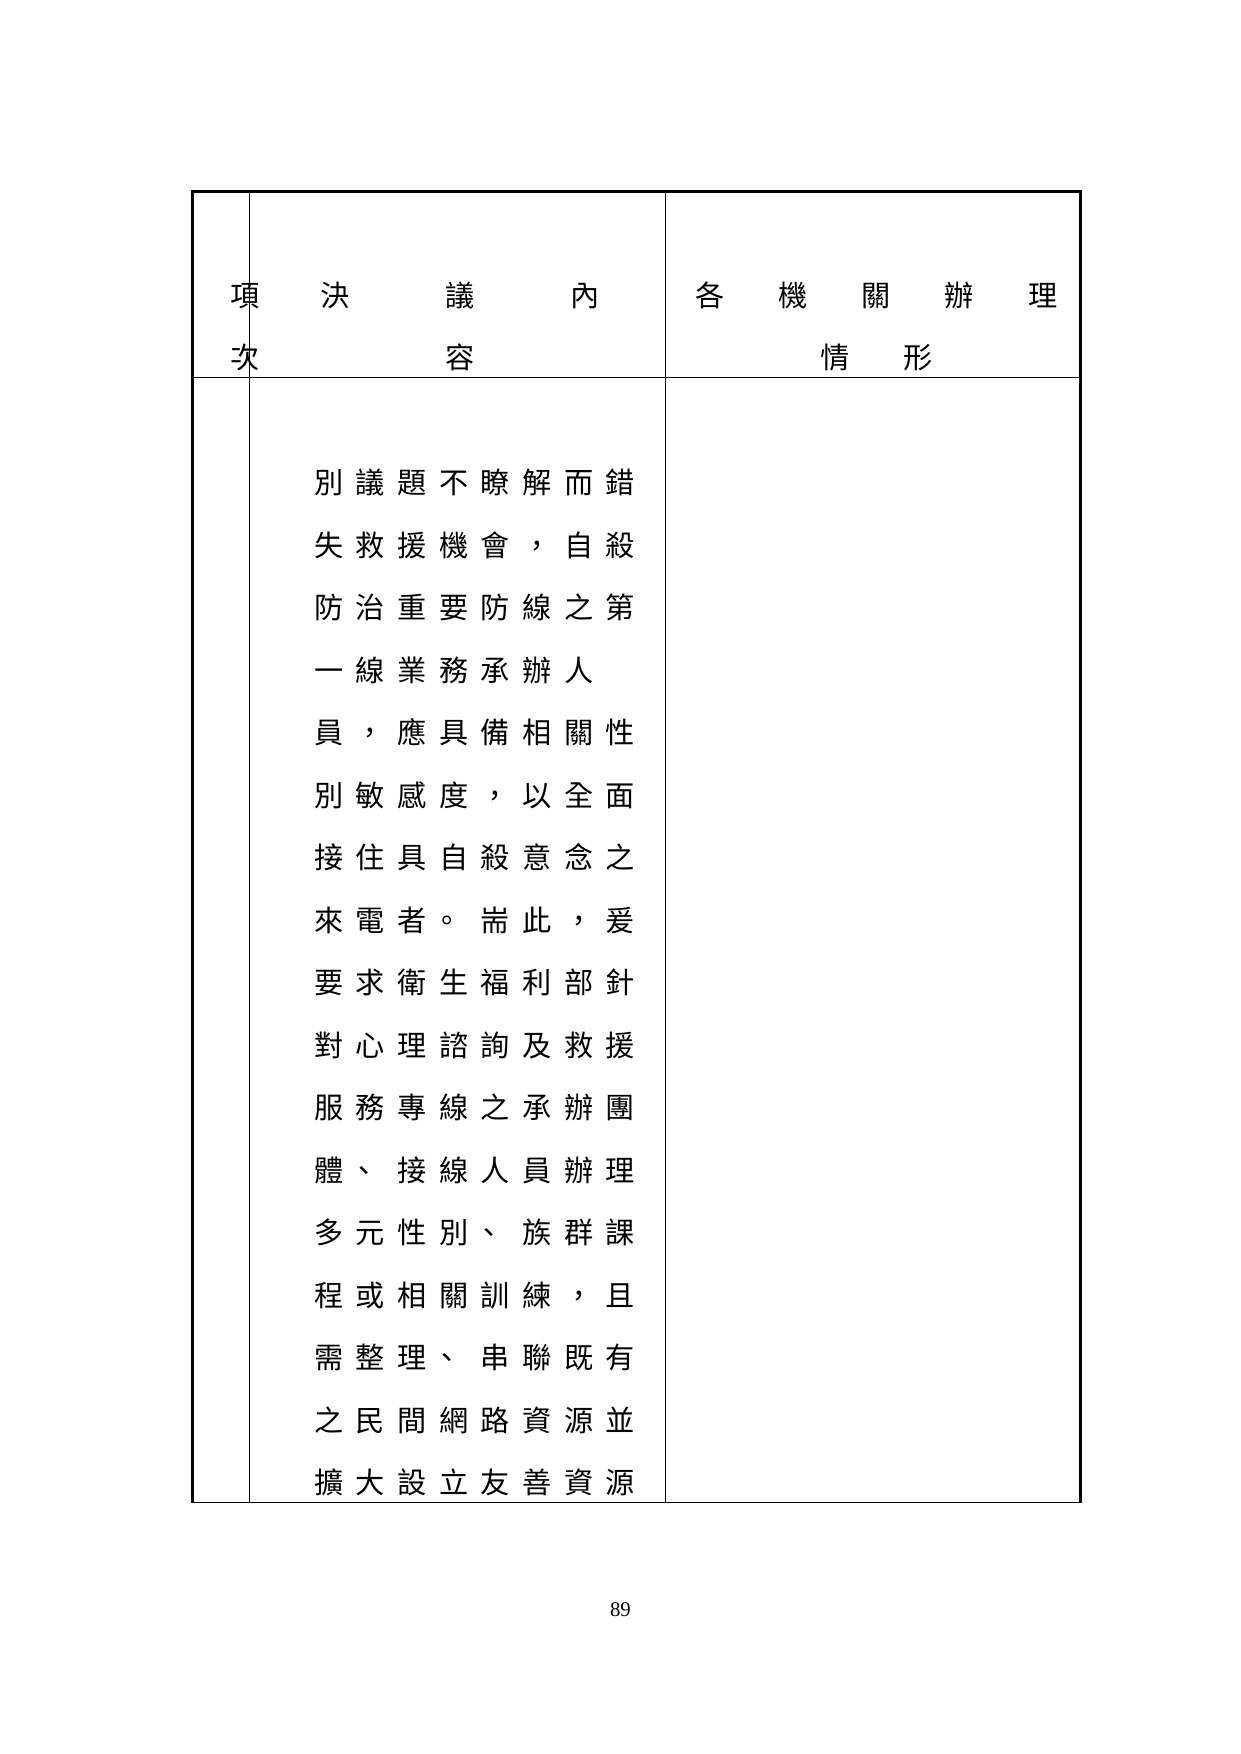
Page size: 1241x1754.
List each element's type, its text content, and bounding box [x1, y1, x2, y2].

table_cell 別議題不瞭解而錯失救援機會，自殺防治重要防線之第一線業務承辦人員，應具備相關性別敏感度，以全面接住具自殺意念之來電者。耑此，爰要求衛生福利部針對心理諮詢及救援服務專線之承辦團體、接線人員辦理多元性別、族群課程或相關訓練，且需整理、串聯既有之民間網路資源並擴大設立友善資源 [250, 378, 665, 1502]
table_cell [194, 378, 249, 1502]
table_header 各 機 關 辦 理 情 形 [666, 193, 1079, 377]
table_header 決 議 內 容 [250, 193, 665, 377]
table_header 項次 [194, 193, 249, 377]
table_cell [666, 378, 1079, 1502]
